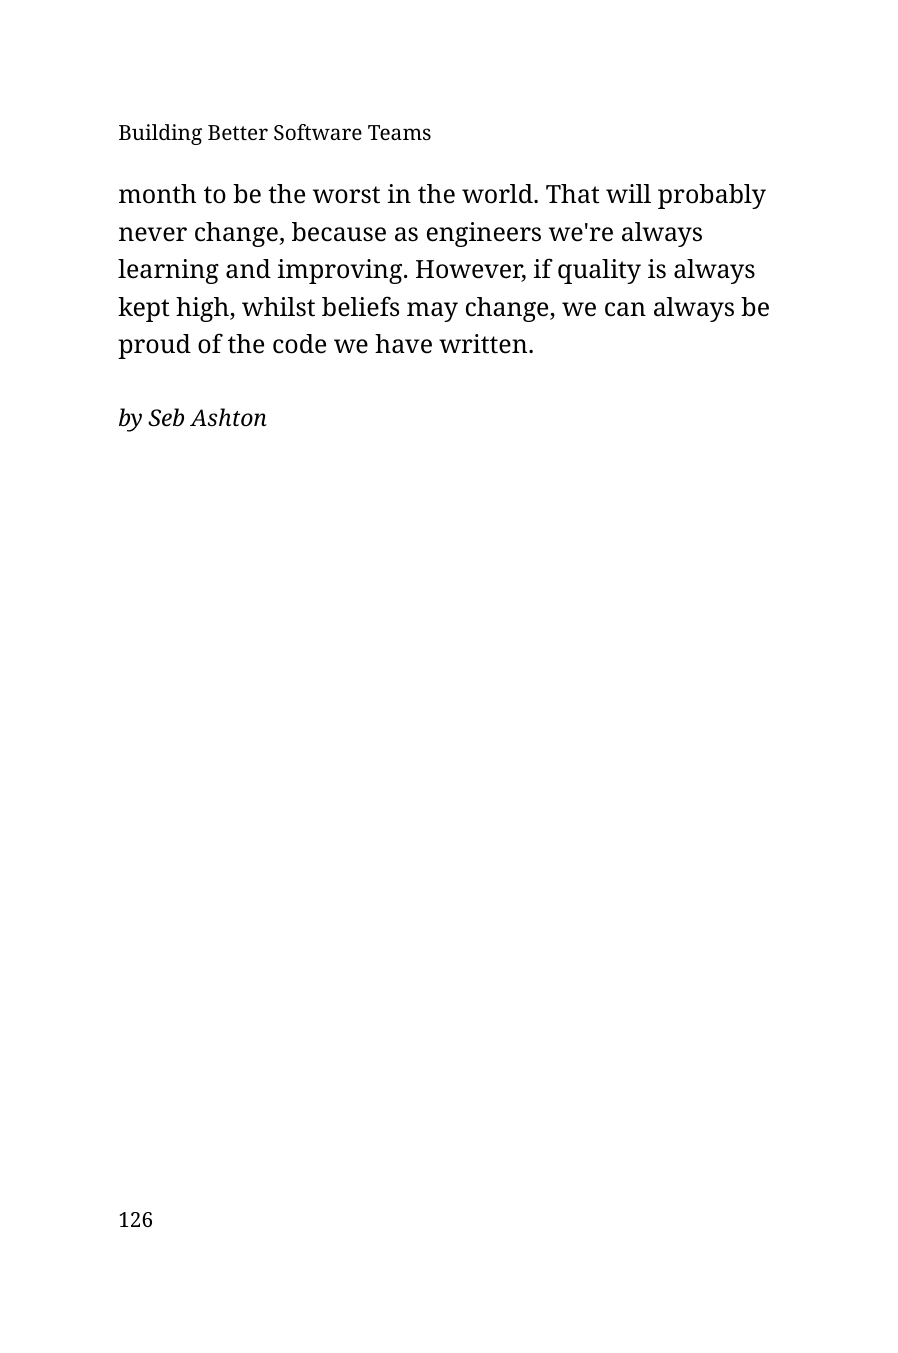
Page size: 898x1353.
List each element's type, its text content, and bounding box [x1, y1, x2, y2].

text by Seb Ashton [118, 401, 779, 433]
text month to be the worst in the world. That will probably never change, because as engineers we're always learning and improving. However, if quality is always kept high, whilst beliefs may change, we can always be proud of the code we have written. [118, 177, 779, 361]
